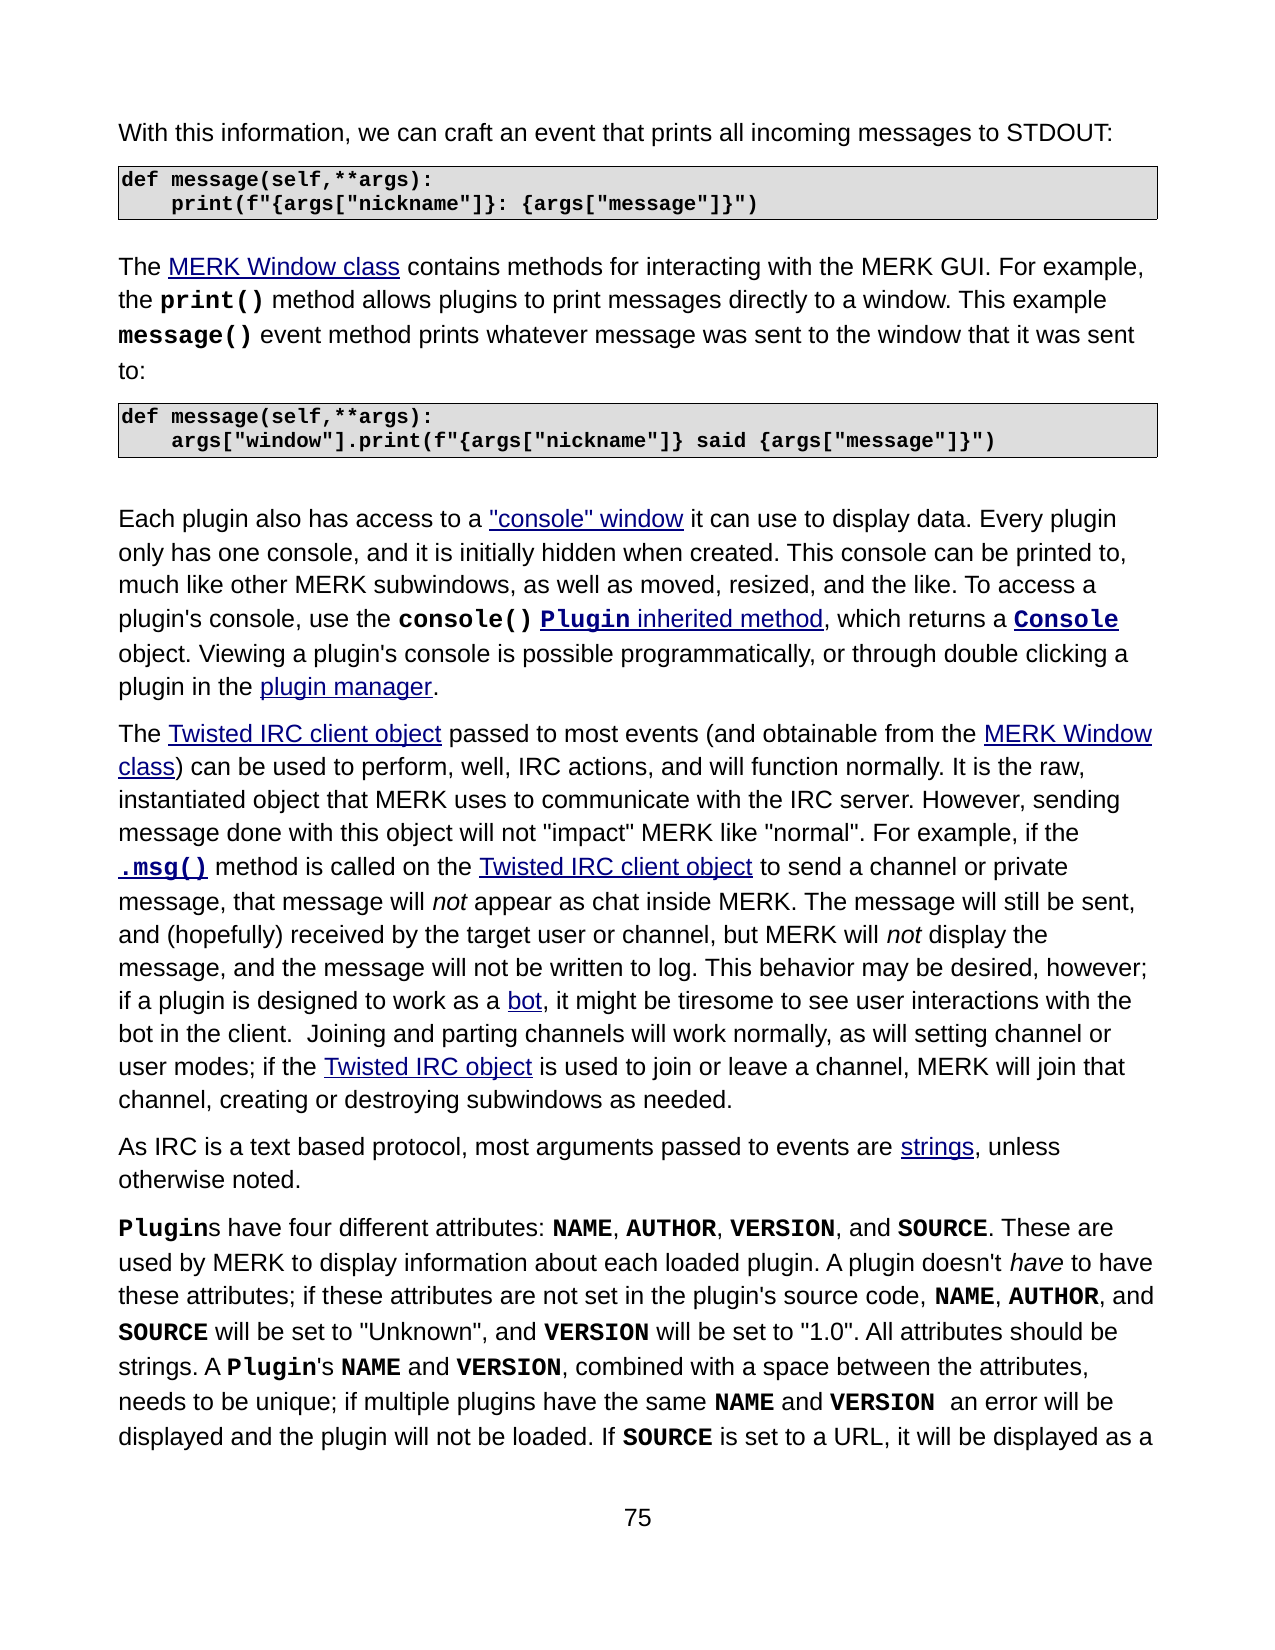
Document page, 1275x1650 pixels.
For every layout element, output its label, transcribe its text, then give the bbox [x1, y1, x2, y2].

table_header def message(self,**args): args["window"].print(f"{args["nickname"]} said {args["message"]}") [119, 404, 1157, 457]
table_header def message(self,**args): print(f"{args["nickname"]}: {args["message"]}") [119, 167, 1157, 219]
text The Twisted IRC client object passed to most events (and obtainable from the MERK Window class) can be used to perform, well, IRC actions, and will function normally. It is the raw, instantiated object that MERK uses to communicate with the IRC server. However, sending message done with this object will not "impact" MERK like "normal". For example, if the .msg() method is called on the Twisted IRC client object to send a channel or private message, that message will not appear as chat inside MERK. The message will still be sent, and (hopefully) received by the target user or channel, but MERK will not display the message, and the message will not be written to log. This behavior may be desired, however; if a plugin is designed to work as a bot, it might be tiresome to see user interactions with the bot in the client. Joining and parting channels will work normally, as will setting channel or user modes; if the Twisted IRC object is used to join or leave a channel, MERK will join that channel, creating or destroying subwindows as needed. [118, 719, 1157, 1113]
text Each plugin also has access to a "console" window it can use to display data. Every plugin only has one console, and it is initially hidden when created. This console can be printed to, much like other MERK subwindows, as well as moved, resized, and the like. To access a plugin's console, use the console() Plugin inherited method, which returns a Console object. Viewing a plugin's console is possible programmatically, or through double clicking a plugin in the plugin manager. [118, 504, 1157, 701]
text The MERK Window class contains methods for interacting with the MERK GUI. For example, the print() method allows plugins to print messages directly to a window. This example message() event method prints whatever message was sent to the window that it was sent to: [118, 220, 1157, 384]
text Plugins have four different attributes: NAME, AUTHOR, VERSION, and SOURCE. These are used by MERK to display information about each loaded plugin. A plugin doesn't have to have these attributes; if these attributes are not set in the plugin's source code, NAME, AUTHOR, and SOURCE will be set to "Unknown", and VERSION will be set to "1.0". All attributes should be strings. A Plugin's NAME and VERSION, combined with a space between the attributes, needs to be unique; if multiple plugins have the same NAME and VERSION an error will be displayed and the plugin will not be loaded. If SOURCE is set to a URL, it will be displayed as a [118, 1213, 1157, 1453]
text As IRC is a text based protocol, most arguments passed to events are strings, unless otherwise noted. [118, 1132, 1157, 1194]
text With this information, we can craft an event that prints all incoming messages to STDOUT: [118, 118, 1157, 147]
